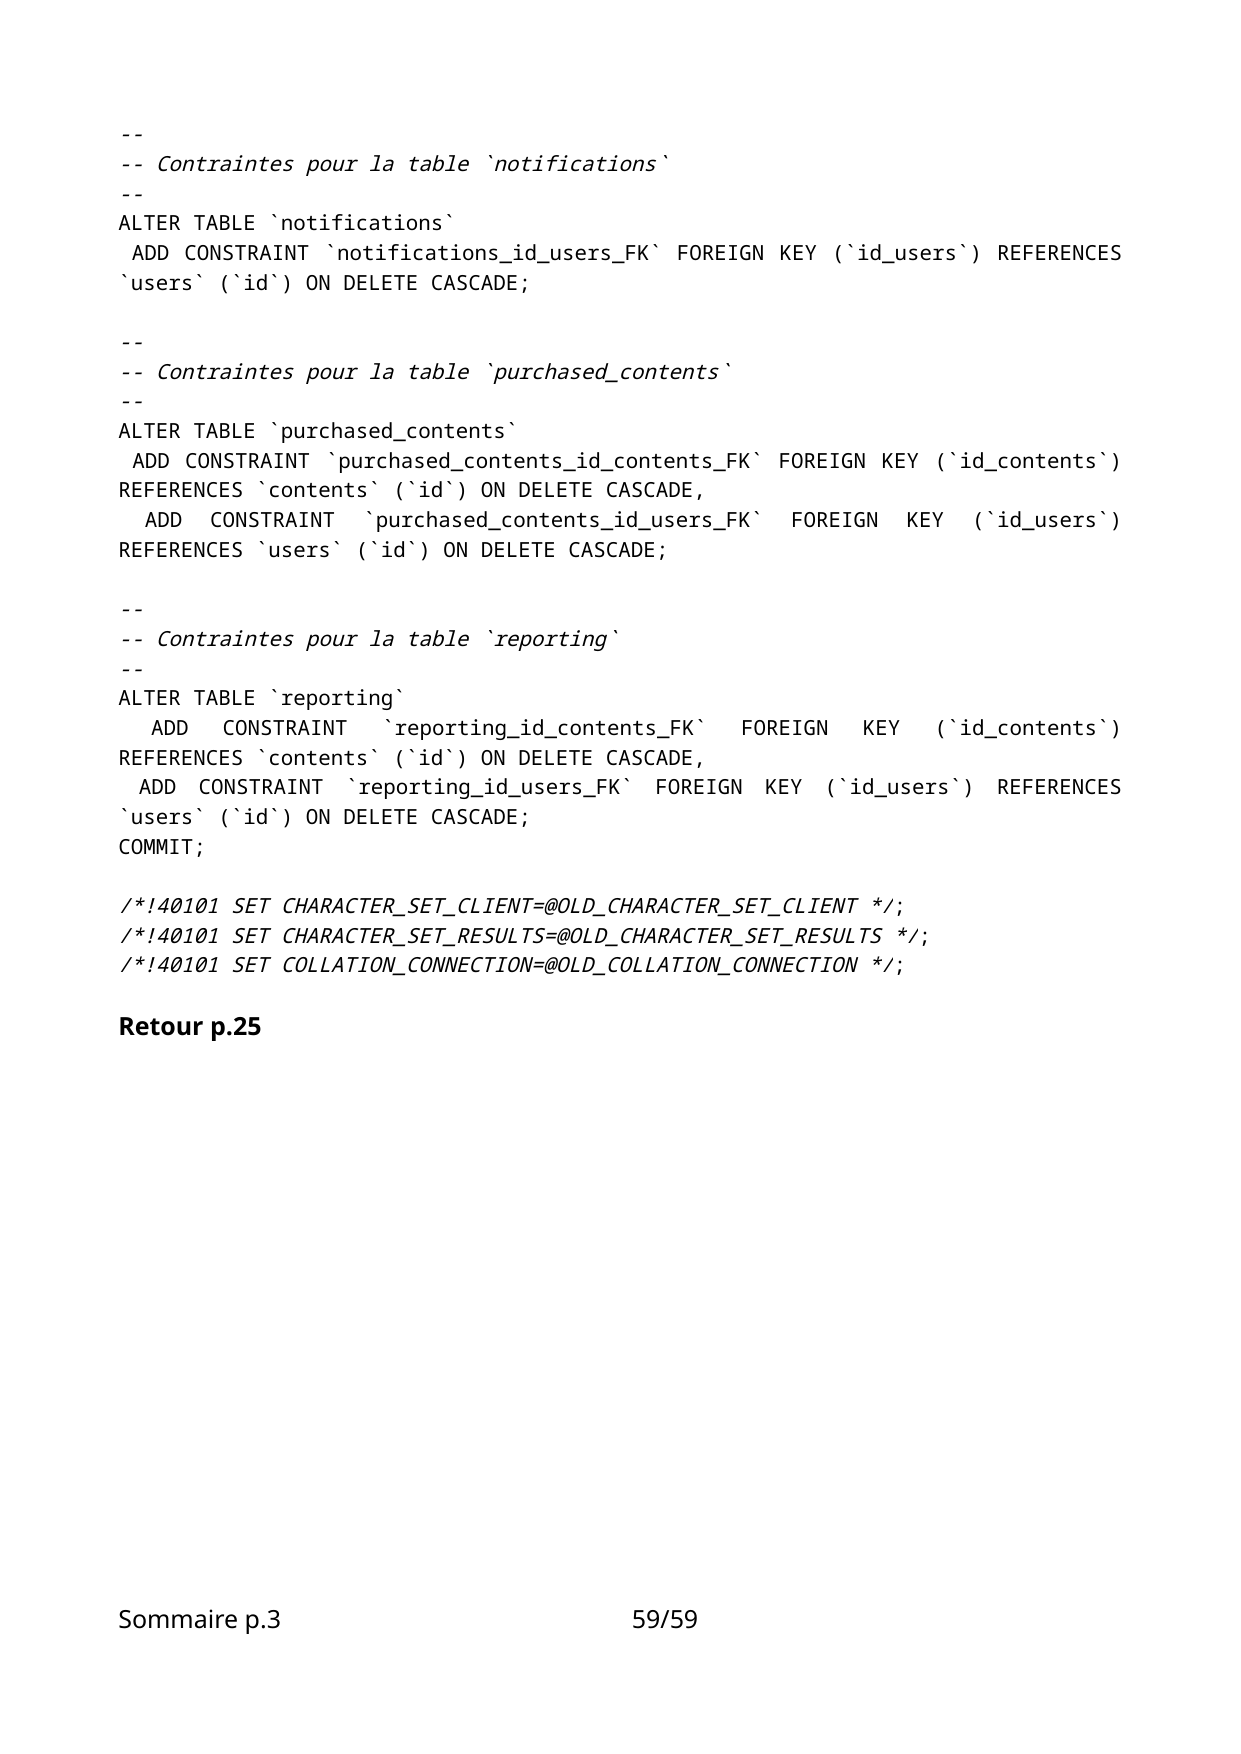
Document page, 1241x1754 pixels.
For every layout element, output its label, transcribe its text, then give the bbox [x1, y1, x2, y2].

text COMMIT; [118, 831, 1122, 860]
text /*!40101 SET COLLATION_CONNECTION=@OLD_COLLATION_CONNECTION */; [118, 949, 1122, 979]
text ALTER TABLE `notifications` [118, 207, 1122, 237]
text -- Contraintes pour la table `reporting` [118, 623, 1122, 652]
text /*!40101 SET CHARACTER_SET_RESULTS=@OLD_CHARACTER_SET_RESULTS */; [118, 920, 1122, 949]
text ADD CONSTRAINT `reporting_id_users_FK` FOREIGN KEY (`id_users`) REFERENCES `users` (`id`) ON DELETE CASCADE; [118, 771, 1122, 831]
text -- [118, 118, 1122, 148]
text -- [118, 177, 1122, 207]
text ADD CONSTRAINT `purchased_contents_id_users_FK` FOREIGN KEY (`id_users`) REFERENCES `users` (`id`) ON DELETE CASCADE; [118, 504, 1122, 563]
text -- [118, 593, 1122, 623]
text ALTER TABLE `reporting` [118, 682, 1122, 712]
text -- [118, 326, 1122, 356]
text -- [118, 385, 1122, 415]
text -- [118, 652, 1122, 682]
text ADD CONSTRAINT `notifications_id_users_FK` FOREIGN KEY (`id_users`) REFERENCES `users` (`id`) ON DELETE CASCADE; [118, 237, 1122, 296]
text Retour p.21 [118, 1009, 1122, 1043]
text -- Contraintes pour la table `notifications` [118, 148, 1122, 177]
text -- Contraintes pour la table `purchased_contents` [118, 356, 1122, 385]
text /*!40101 SET CHARACTER_SET_CLIENT=@OLD_CHARACTER_SET_CLIENT */; [118, 890, 1122, 920]
text ALTER TABLE `purchased_contents` [118, 415, 1122, 445]
text ADD CONSTRAINT `purchased_contents_id_contents_FK` FOREIGN KEY (`id_contents`) REFERENCES `contents` (`id`) ON DELETE CASCADE, [118, 445, 1122, 504]
text ADD CONSTRAINT `reporting_id_contents_FK` FOREIGN KEY (`id_contents`) REFERENCES `contents` (`id`) ON DELETE CASCADE, [118, 712, 1122, 771]
